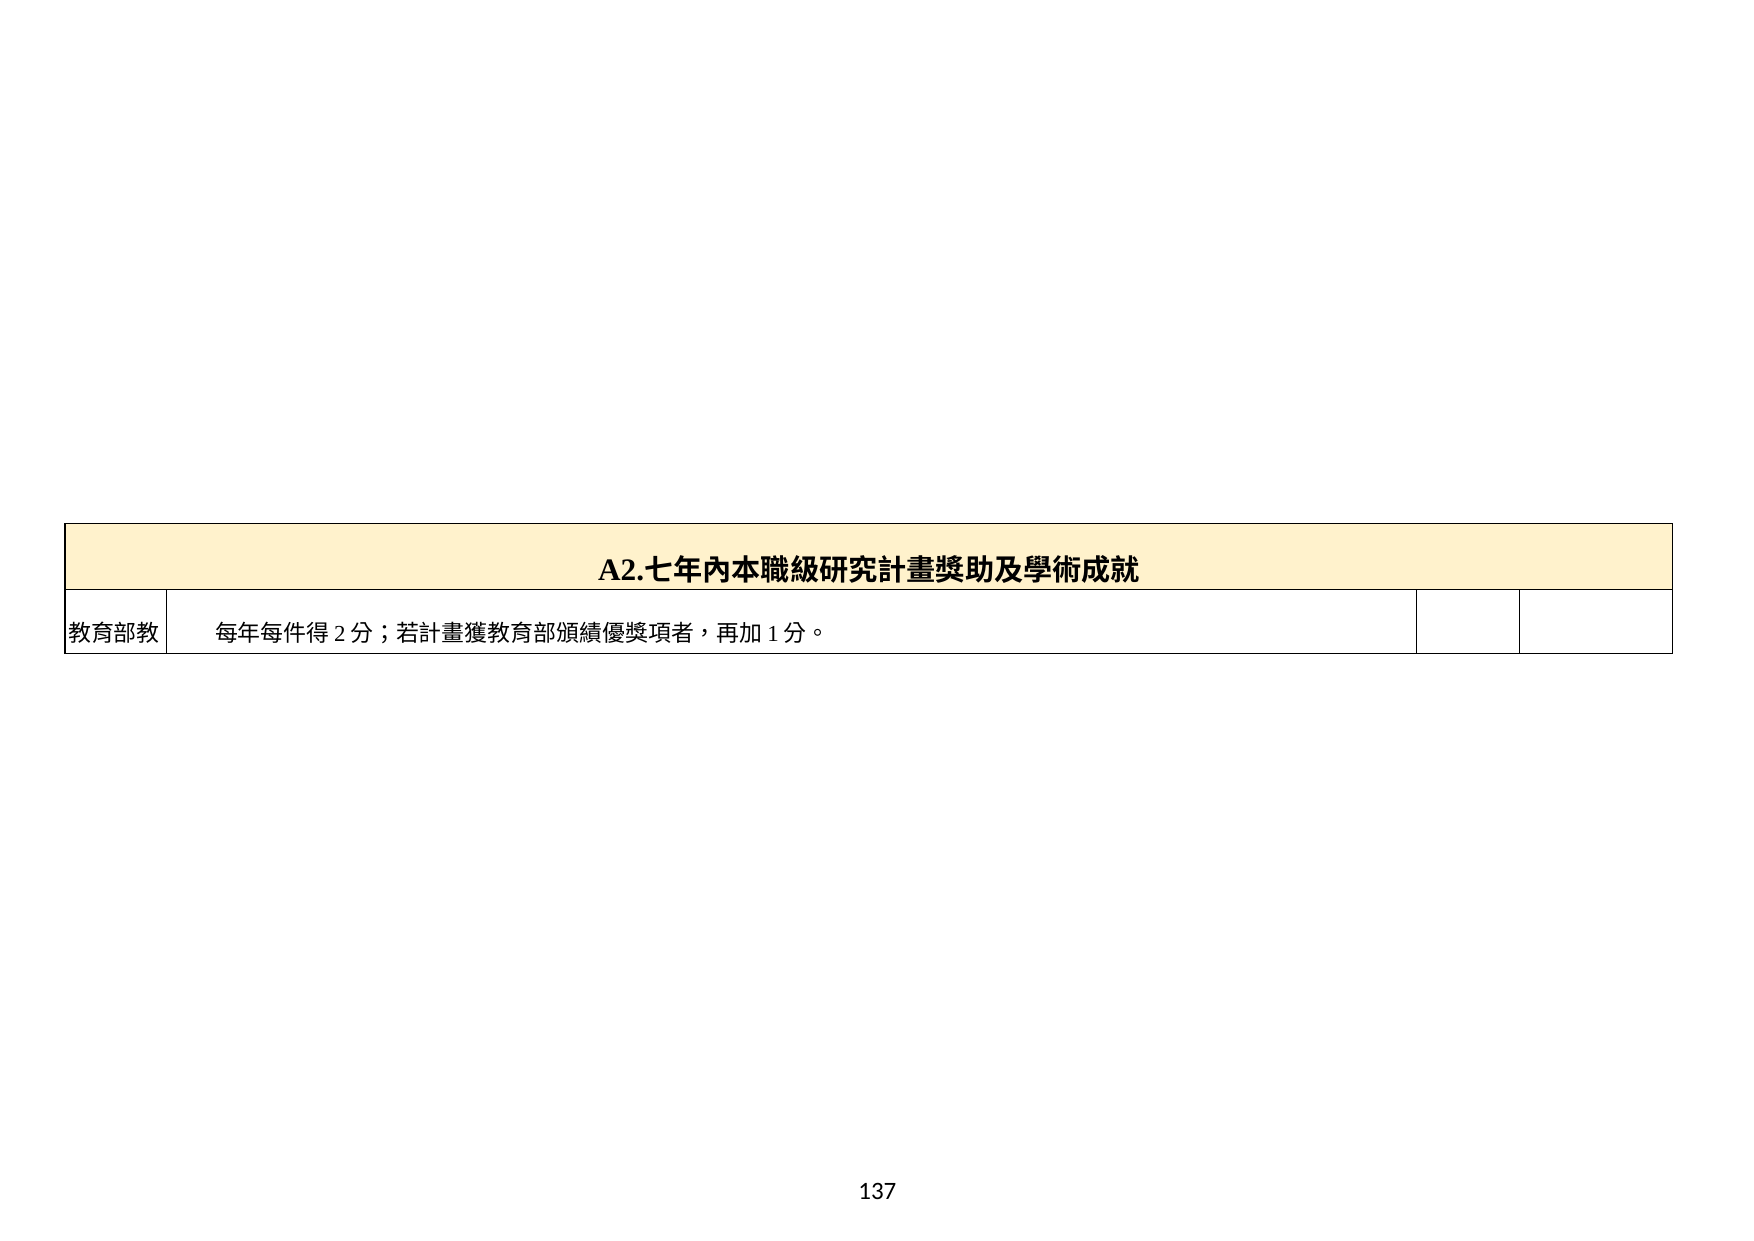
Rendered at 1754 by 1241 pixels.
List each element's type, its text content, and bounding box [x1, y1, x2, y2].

table_cell [1417, 590, 1519, 653]
table_header A2.七年內本職級研究計畫獎助及學術成就 [66, 524, 1672, 589]
table_cell 教育部教 [66, 590, 166, 653]
table_cell [1520, 590, 1672, 653]
table_cell 每年每件得2分；若計畫獲教育部頒績優獎項者，再加1分。 [167, 590, 1416, 653]
